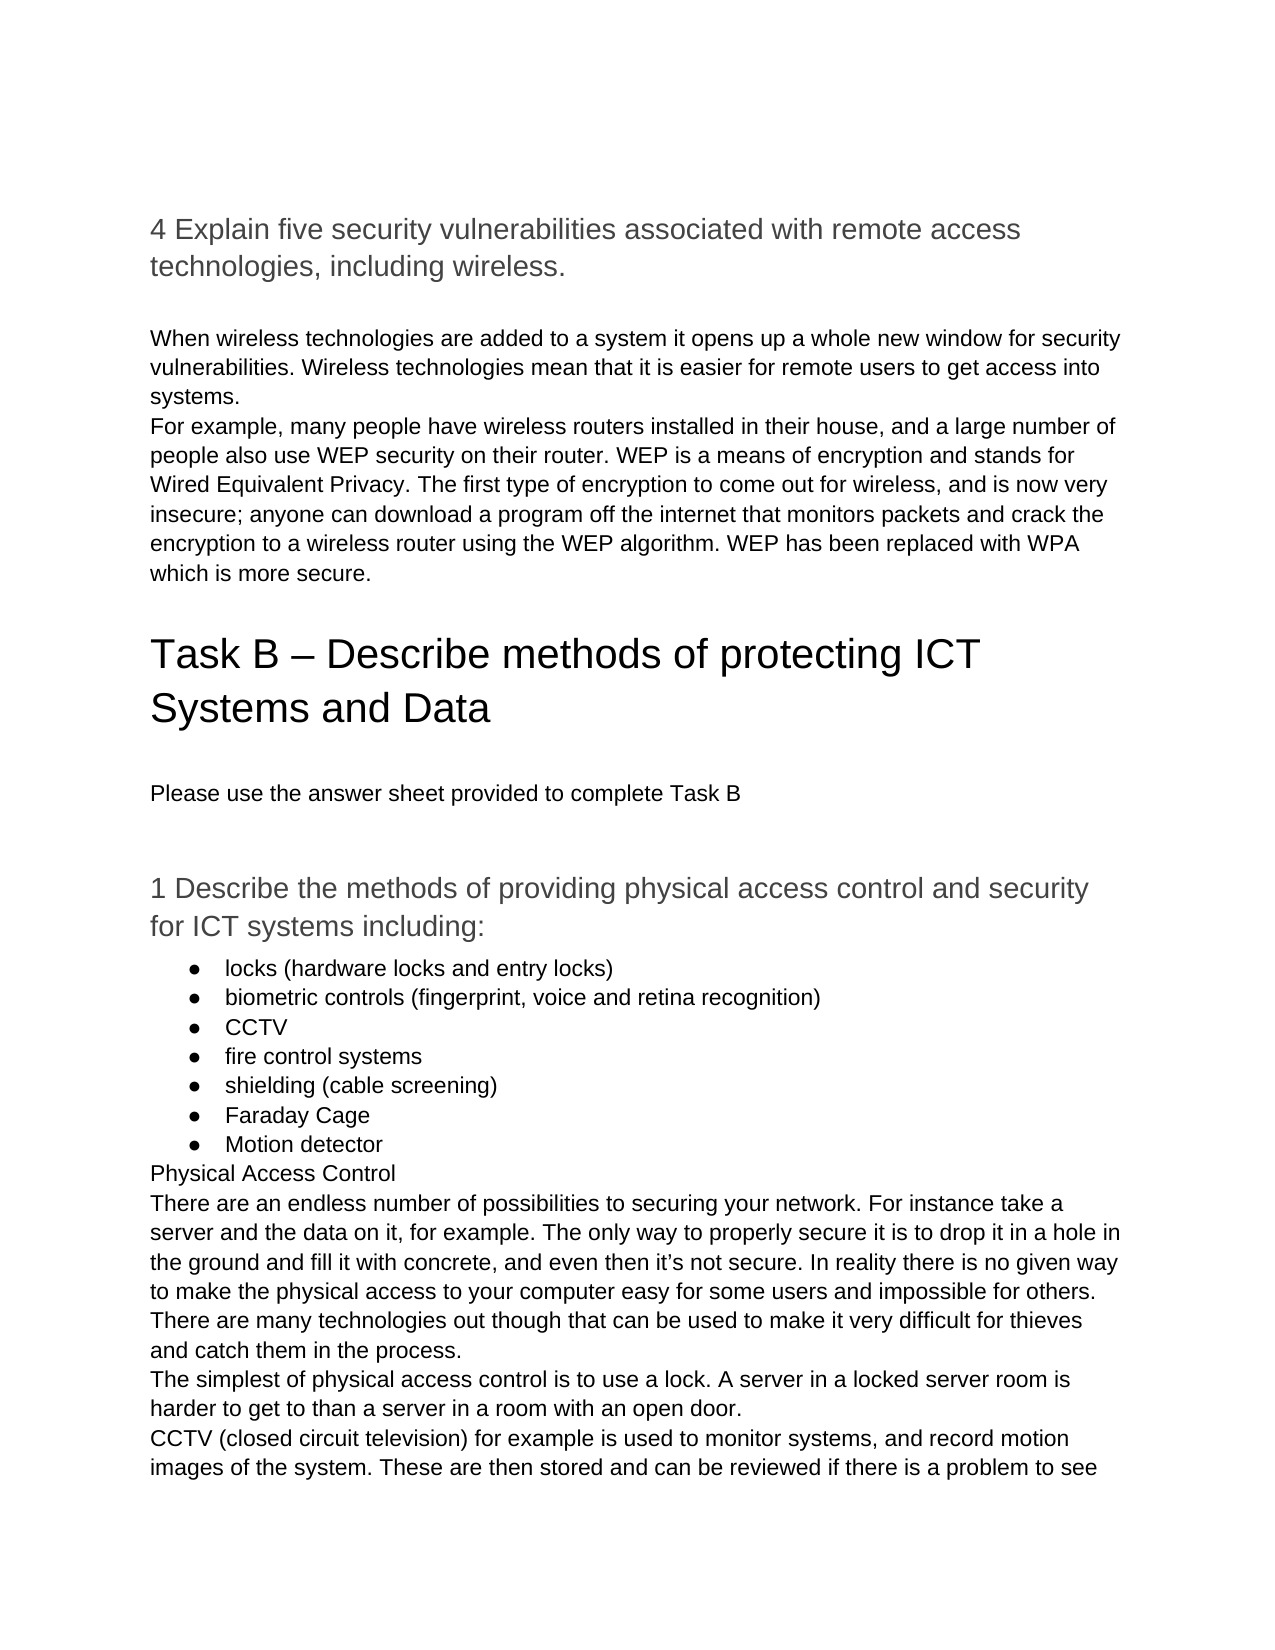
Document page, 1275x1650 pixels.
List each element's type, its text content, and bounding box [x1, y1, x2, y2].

list CCTV [187, 1014, 1125, 1040]
list biometric controls (fingerprint, voice and retina recognition) [187, 985, 1125, 1010]
subtitle Task B – Describe methods of protecting ICT Systems and Data [150, 631, 1125, 731]
text The simplest of physical access control is to use a lock. A server in a locked server room is harder to get to than a server in a room with an open door. [150, 1367, 1125, 1422]
text Physical Access Control [150, 1161, 1125, 1187]
list Faraday Cage [187, 1102, 1125, 1128]
list locks (hardware locks and entry locks) [187, 955, 1125, 981]
text There are an endless number of possibilities to securing your network. For instance take a server and the data on it, for example. The only way to properly secure it is to drop it in a hole in the ground and fill it with concrete, and even then it’s not secure. In reality there is no given way to make the physical access to your computer easy for some users and impossible for others. There are many technologies out though that can be used to make it very difficult for thieves and catch them in the process. [150, 1190, 1125, 1363]
text When wireless technologies are added to a system it opens up a whole new window for security vulnerabilities. Wireless technologies mean that it is easier for remote users to get access into systems. [150, 325, 1125, 409]
text For example, many people have wireless routers installed in their house, and a large number of people also use WEP security on their router. WEP is a means of encryption and stands for Wired Equivalent Privacy. The first type of encryption to come out for wireless, and is now very insecure; anyone can download a program off the internet that monitors packets and crack the encryption to a wireless router using the WEP algorithm. WEP has been replaced with WPA which is more secure. [150, 413, 1125, 586]
list shielding (cable screening) [187, 1073, 1125, 1098]
text CCTV (closed circuit television) for example is used to monitor systems, and record motion images of the system. These are then stored and can be reviewed if there is a problem to see [150, 1425, 1125, 1480]
list fire control systems [187, 1043, 1125, 1069]
list Motion detector [187, 1132, 1125, 1157]
subtitle 1 Describe the methods of providing physical access control and security for ICT systems including: [150, 872, 1125, 942]
subtitle 4 Explain five security vulnerabilities associated with remote access technologies, including wireless. [150, 213, 1125, 283]
text Please use the answer sheet provided to complete Task B [150, 780, 1125, 806]
